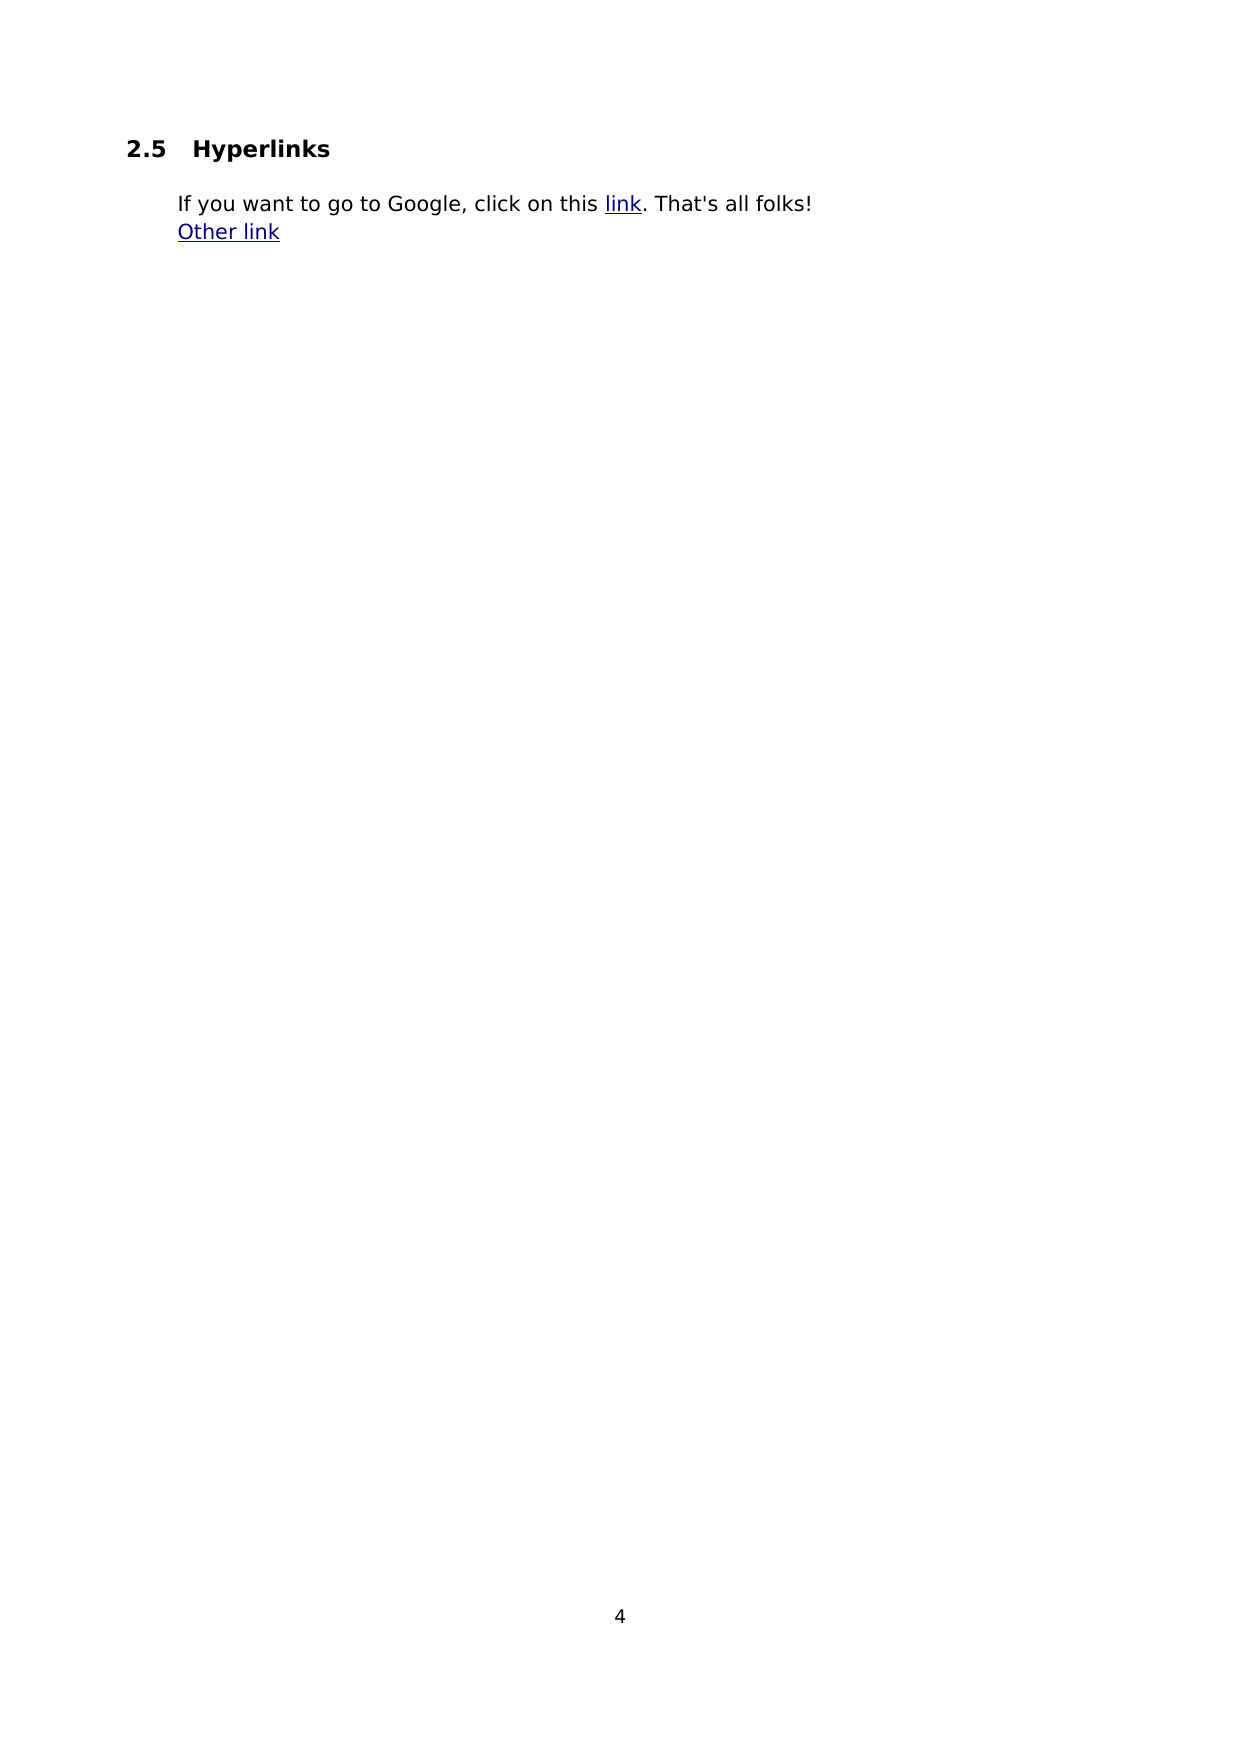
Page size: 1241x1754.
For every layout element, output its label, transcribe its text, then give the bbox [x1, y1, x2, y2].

text If you want to go to Google, click on this link. That's all folks! [118, 192, 1122, 216]
subtitle Hyperlinks [118, 136, 1122, 162]
text Other link [118, 220, 1122, 244]
